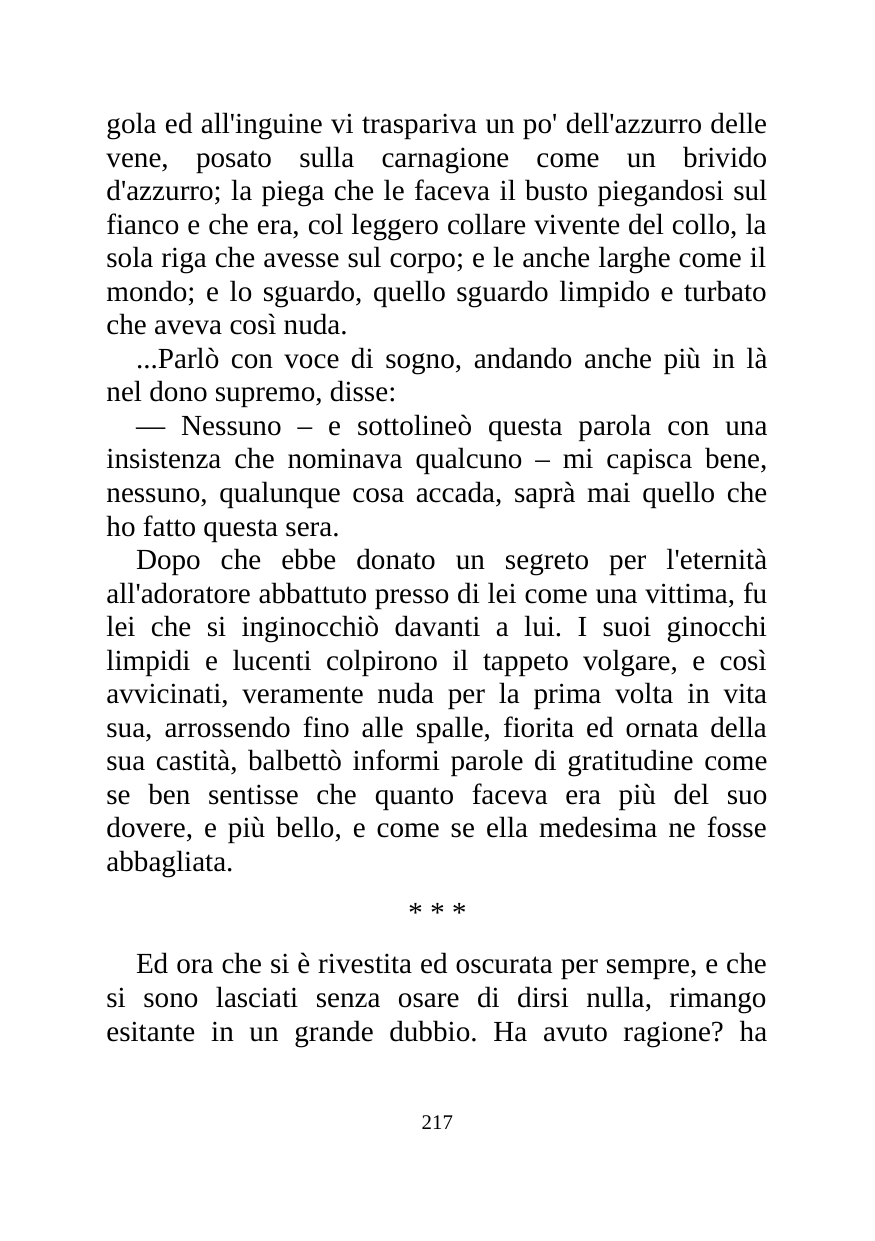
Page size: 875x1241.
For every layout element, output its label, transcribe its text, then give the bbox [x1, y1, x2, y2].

text ...Parlò con voce di sogno, andando anche più in là nel dono supremo, disse: [106, 341, 768, 408]
text * * * [106, 895, 768, 929]
text Ed ora che si è rivestita ed oscurata per sempre, e che si sono lasciati senza osare di dirsi nulla, rimango esitante in un grande dubbio. Ha avuto ragione? ha [106, 947, 768, 1047]
text gola ed all'inguine vi traspariva un po' dell'azzurro delle vene, posato sulla carnagione come un brivido d'azzurro; la piega che le faceva il busto piegandosi sul fianco e che era, col leggero collare vivente del collo, la sola riga che avesse sul corpo; e le anche larghe come il mondo; e lo sguardo, quello sguardo limpido e turbato che aveva così nuda. [106, 106, 768, 341]
text — Nessuno – e sottolineò questa parola con una insistenza che nominava qualcuno – mi capisca bene, nessuno, qualunque cosa accada, saprà mai quello che ho fatto questa sera. [106, 408, 768, 542]
text Dopo che ebbe donato un segreto per l'eternità all'adoratore abbattuto presso di lei come una vittima, fu lei che si inginocchiò davanti a lui. I suoi ginocchi limpidi e lucenti colpirono il tappeto volgare, e così avvicinati, veramente nuda per la prima volta in vita sua, arrossendo fino alle spalle, fiorita ed ornata della sua castità, balbettò informi parole di gratitudine come se ben sentisse che quanto faceva era più del suo dovere, e più bello, e come se ella medesima ne fosse abbagliata. [106, 542, 768, 878]
